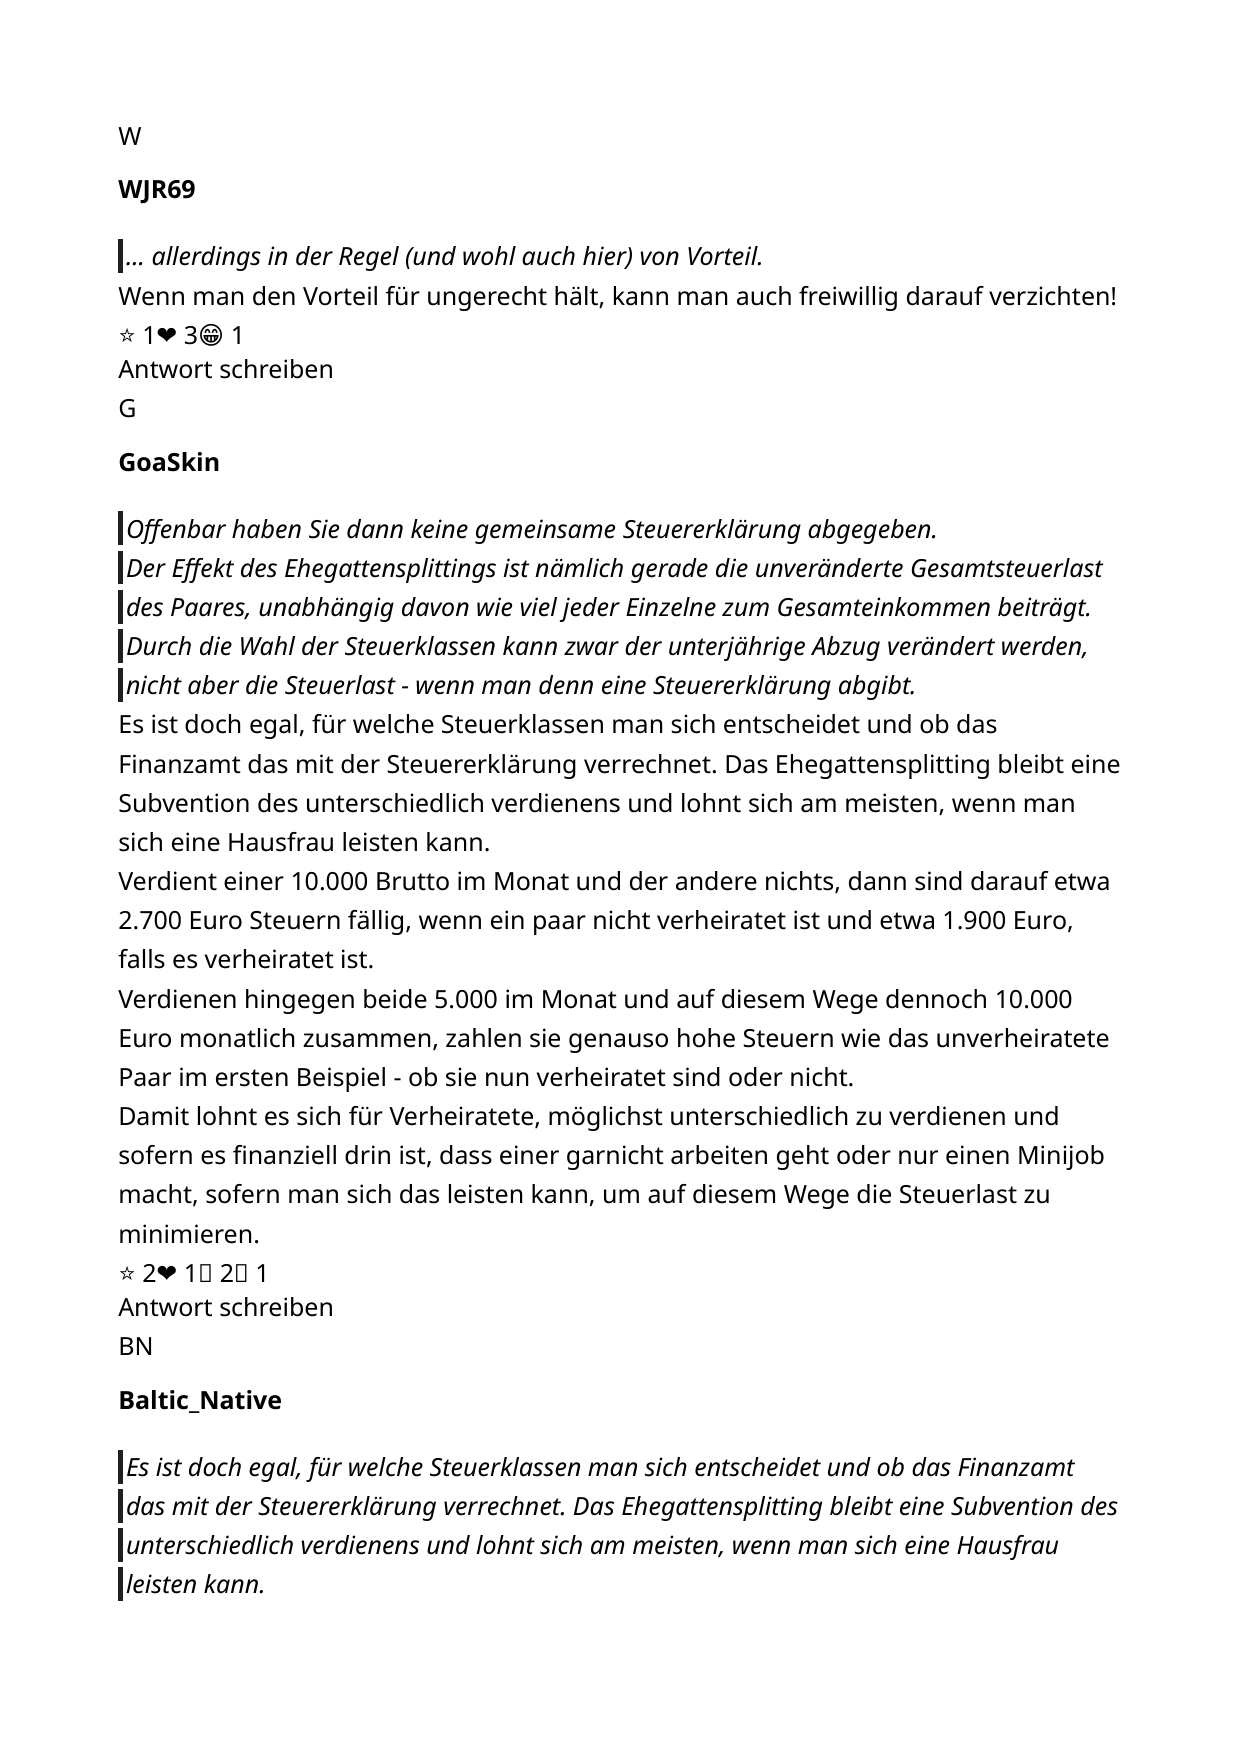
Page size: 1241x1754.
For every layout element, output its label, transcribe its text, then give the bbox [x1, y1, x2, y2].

text ⭐️ 2❤️ 1🙁 2🤨 1 [118, 1256, 1122, 1289]
text BN [118, 1329, 1122, 1363]
text Damit lohnt es sich für Verheiratete, möglichst unterschiedlich zu verdienen und sofern es finanziell drin ist, dass einer garnicht arbeiten geht oder nur einen Minijob macht, sofern man sich das leisten kann, um auf diesem Wege die Steuerlast zu minimieren. [118, 1099, 1122, 1250]
text Wenn man den Vorteil für ungerecht hält, kann man auch freiwillig darauf verzichten! [118, 278, 1122, 312]
text Offenbar haben Sie dann keine gemeinsame Steuererklärung abgegeben. [123, 511, 1122, 545]
subtitle Baltic_Native [118, 1382, 1122, 1417]
text Antwort schreiben [118, 351, 1122, 385]
text W [118, 118, 1122, 152]
subtitle WJR69 [118, 172, 1122, 206]
text ... allerdings in der Regel (und wohl auch hier) von Vorteil. [123, 239, 1122, 273]
text Durch die Wahl der Steuerklassen kann zwar der unterjährige Abzug verändert werden, nicht aber die Steuerlast - wenn man denn eine Steuererklärung abgibt. [118, 629, 1122, 702]
subtitle GoaSkin [118, 444, 1122, 478]
text Es ist doch egal, für welche Steuerklassen man sich entscheidet und ob das Finanzamt das mit der Steuererklärung verrechnet. Das Ehegattensplitting bleibt eine Subvention des unterschiedlich verdienens und lohnt sich am meisten, wenn man sich eine Hausfrau leisten kann. [118, 707, 1122, 859]
text Antwort schreiben [118, 1289, 1122, 1324]
text G [118, 391, 1122, 424]
text Der Effekt des Ehegattensplittings ist nämlich gerade die unveränderte Gesamtsteuerlast des Paares, unabhängig davon wie viel jeder Einzelne zum Gesamteinkommen beiträgt. [118, 551, 1122, 624]
text Verdienen hingegen beide 5.000 im Monat und auf diesem Wege dennoch 10.000 Euro monatlich zusammen, zahlen sie genauso hohe Steuern wie das unverheiratete Paar im ersten Beispiel - ob sie nun verheiratet sind oder nicht. [118, 981, 1122, 1094]
text Es ist doch egal, für welche Steuerklassen man sich entscheidet und ob das Finanzamt das mit der Steuererklärung verrechnet. Das Ehegattensplitting bleibt eine Subvention des unterschiedlich verdienens und lohnt sich am meisten, wenn man sich eine Hausfrau leisten kann. [118, 1449, 1122, 1601]
text Verdient einer 10.000 Brutto im Monat und der andere nichts, dann sind darauf etwa 2.700 Euro Steuern fällig, wenn ein paar nicht verheiratet ist und etwa 1.900 Euro, falls es verheiratet ist. [118, 864, 1122, 976]
text ⭐️ 1❤️ 3😁 1 [118, 317, 1122, 351]
